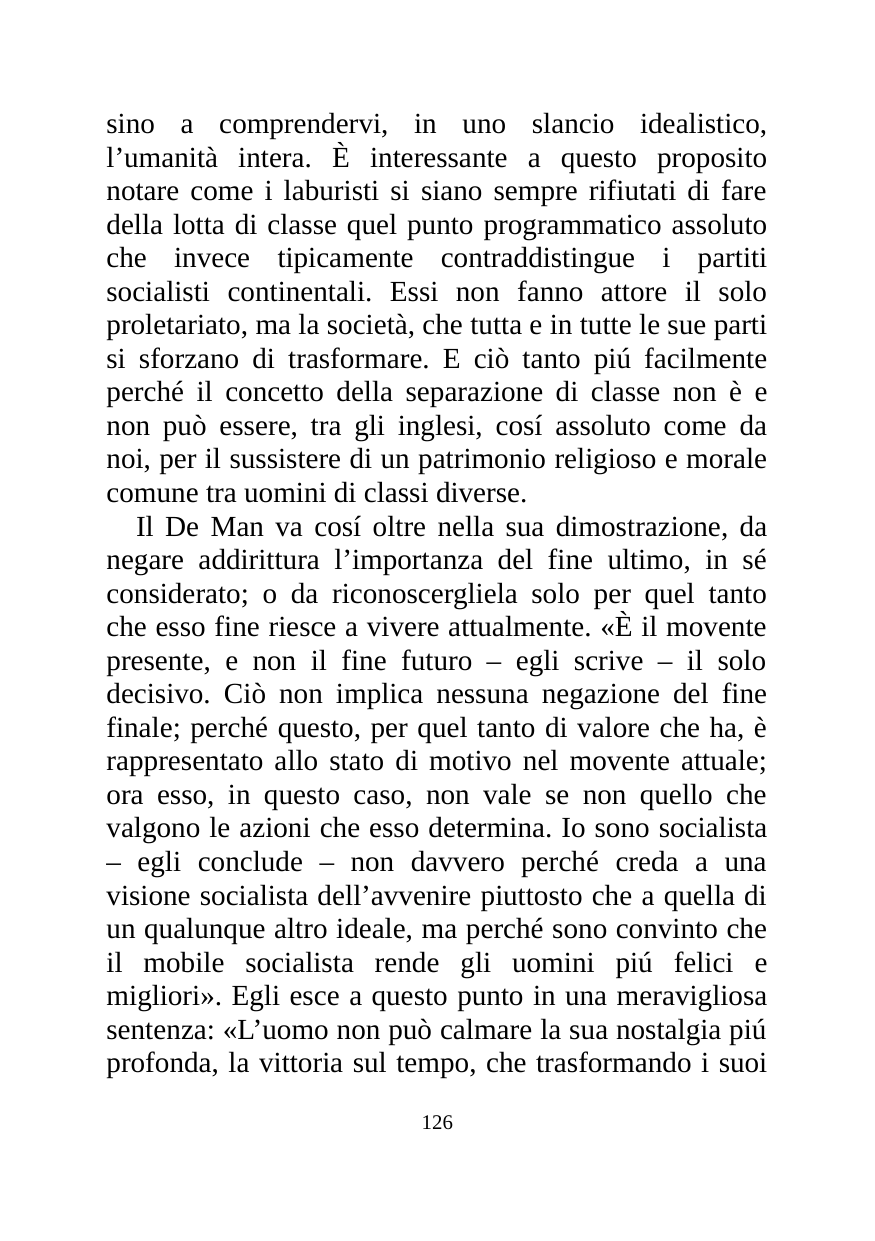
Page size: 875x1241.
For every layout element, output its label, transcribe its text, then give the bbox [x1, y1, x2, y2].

text Il De Man va cosí oltre nella sua dimostrazione, da negare addirittura l’importanza del fine ultimo, in sé considerato; o da riconoscergliela solo per quel tanto che esso fine riesce a vivere attualmente. «È il movente presente, e non il fine futuro – egli scrive – il solo decisivo. Ciò non implica nessuna negazione del fine finale; perché questo, per quel tanto di valore che ha, è rappresentato allo stato di motivo nel movente attuale; ora esso, in questo caso, non vale se non quello che valgono le azioni che esso determina. Io sono socialista – egli conclude – non davvero perché creda a una visione socialista dell’avvenire piuttosto che a quella di un qualunque altro ideale, ma perché sono convinto che il mobile socialista rende gli uomini piú felici e migliori». Egli esce a questo punto in una meravigliosa sentenza: «L’uomo non può calmare la sua nostalgia piú profonda, la vittoria sul tempo, che trasformando i suoi [106, 509, 768, 1079]
text sino a comprendervi, in uno slancio idealistico, l’umanità intera. È interessante a questo proposito notare come i laburisti si siano sempre rifiutati di fare della lotta di classe quel punto programmatico assoluto che invece tipicamente contraddistingue i partiti socialisti continentali. Essi non fanno attore il solo proletariato, ma la società, che tutta e in tutte le sue parti si sforzano di trasformare. E ciò tanto piú facilmente perché il concetto della separazione di classe non è e non può essere, tra gli inglesi, cosí assoluto come da noi, per il sussistere di un patrimonio religioso e morale comune tra uomini di classi diverse. [106, 106, 768, 509]
